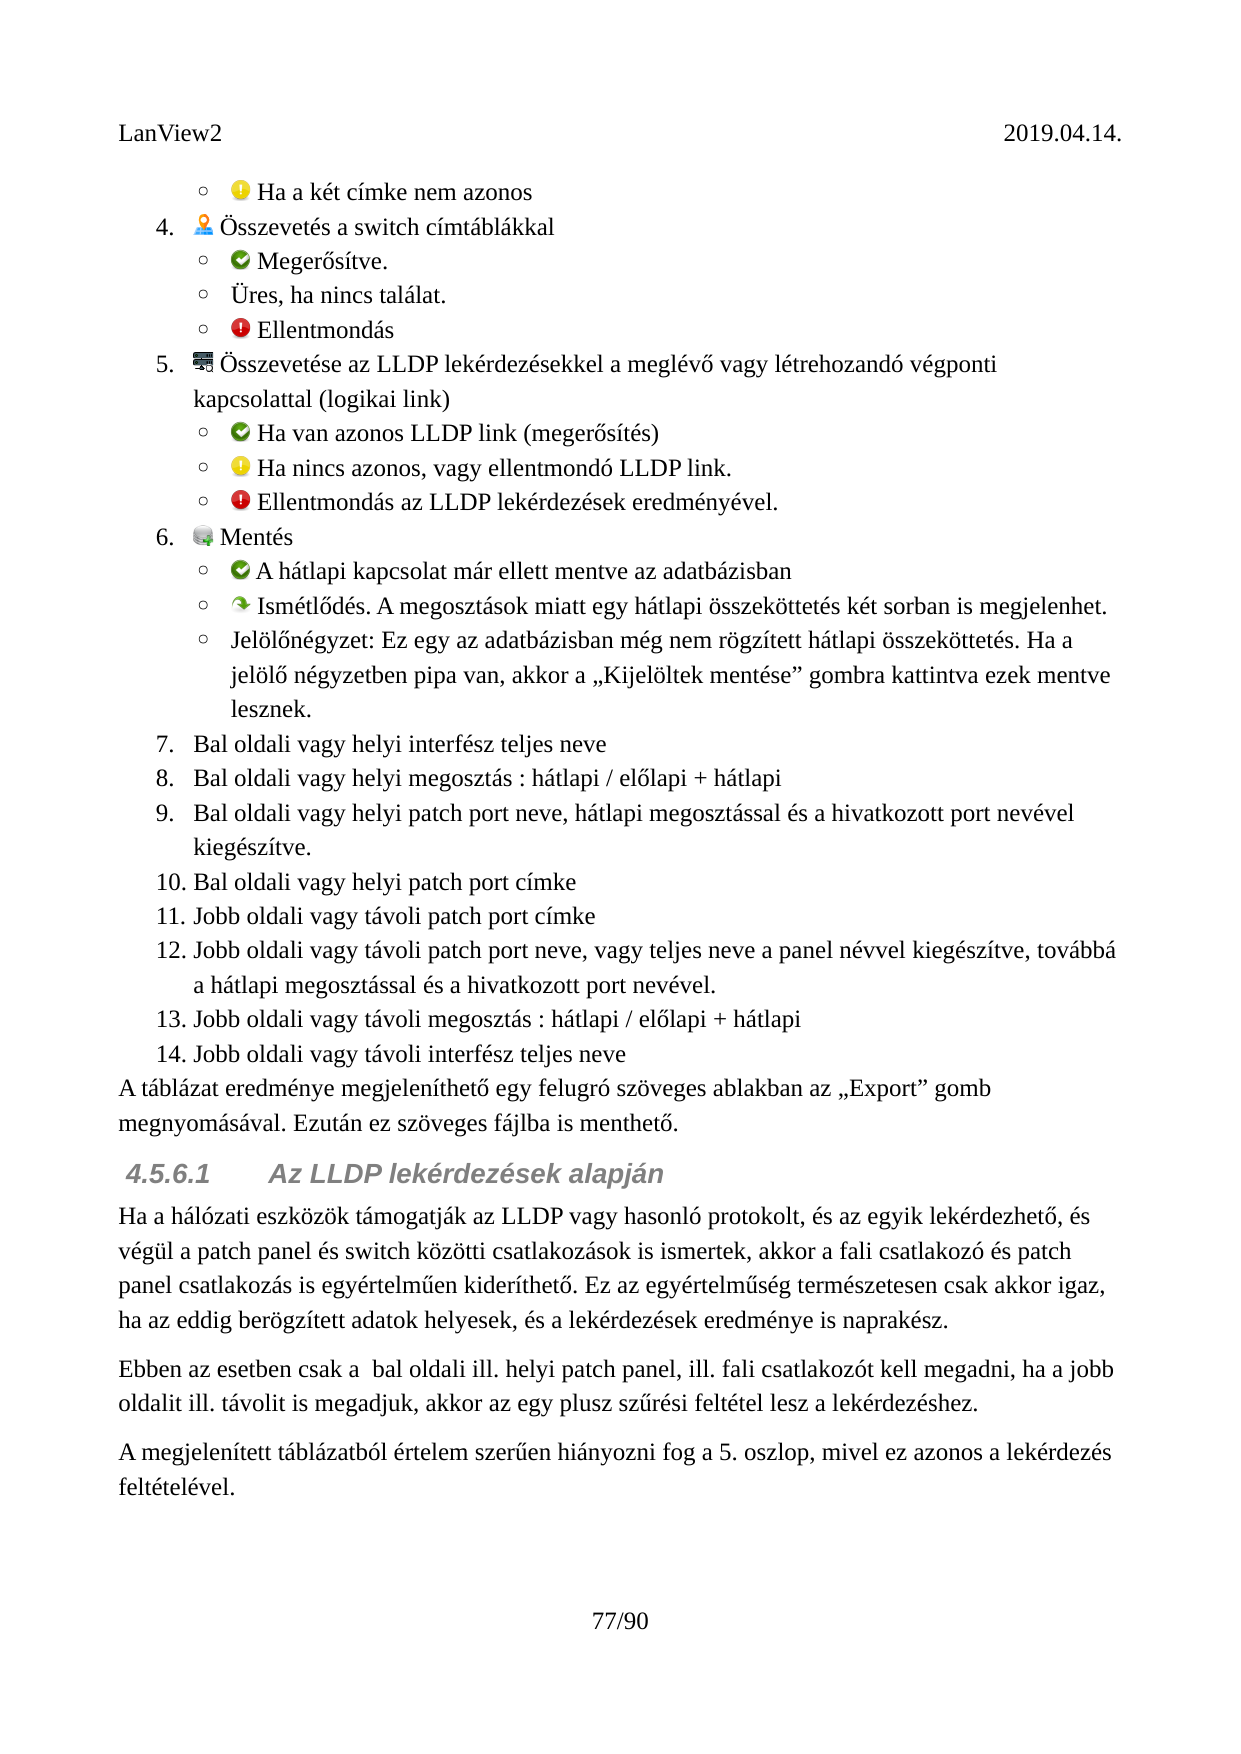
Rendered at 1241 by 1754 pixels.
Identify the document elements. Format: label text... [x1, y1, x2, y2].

list Ellentmondás [193, 315, 1122, 344]
list Bal oldali vagy helyi megosztás : hátlapi / előlapi + hátlapi [156, 763, 1122, 792]
list Jobb oldali vagy távoli patch port címke [156, 901, 1122, 930]
picture [230, 318, 251, 339]
list A hátlapi kapcsolat már ellett mentve az adatbázisban [193, 556, 1122, 585]
picture [230, 456, 251, 477]
picture [193, 214, 214, 235]
list Jobb oldali vagy távoli interfész teljes neve [156, 1039, 1122, 1068]
list Jobb oldali vagy távoli megosztás : hátlapi / előlapi + hátlapi [156, 1004, 1122, 1033]
text Ha a hálózati eszközök támogatják az LLDP vagy hasonló protokolt, és az egyik lekérdezhető, és végül a patch panel és switch közötti csatlakozások is ismertek, akkor a fali csatlakozó és patch panel csatlakozás is egyértelműen kideríthető. Ez az egyértelműség természetesen csak akkor igaz, ha az eddig berögzített adatok helyesek, és a lekérdezések eredménye is naprakész. [118, 1201, 1122, 1334]
list Ismétlődés. A megosztások miatt egy hátlapi összeköttetés két sorban is megjelenhet. [193, 591, 1122, 619]
list Ha nincs azonos, vagy ellentmondó LLDP link. [193, 453, 1122, 482]
list Bal oldali vagy helyi patch port címke [156, 867, 1122, 895]
list Jelölőnégyzet: Ez egy az adatbázisban még nem rögzített hátlapi összeköttetés. Ha a jelölő négyzetben pipa van, akkor a „Kijelöltek mentése” gombra kattintva ezek mentve lesznek. [193, 625, 1122, 723]
picture [230, 594, 251, 615]
list Jobb oldali vagy távoli patch port neve, vagy teljes neve a panel névvel kiegészítve, továbbá a hátlapi megosztással és a hivatkozott port nevével. [156, 936, 1122, 999]
list Ha a két címke nem azonos [193, 177, 1122, 206]
list Bal oldali vagy helyi interfész teljes neve [156, 729, 1122, 757]
list Ha van azonos LLDP link (megerősítés) [193, 418, 1122, 447]
picture [230, 180, 251, 201]
picture [230, 490, 251, 511]
text A megjelenített táblázatból értelem szerűen hiányozni fog a 5. oszlop, mivel ez azonos a lekérdezés feltételével. [118, 1437, 1122, 1501]
picture [230, 421, 251, 442]
text Ebben az esetben csak a bal oldali ill. helyi patch panel, ill. fali csatlakozót kell megadni, ha a jobb oldalit ill. távolit is megadjuk, akkor az egy plusz szűrési feltétel lesz a lekérdezéshez. [118, 1354, 1122, 1417]
picture [230, 249, 251, 270]
list Mentés [156, 522, 1122, 551]
picture [230, 559, 251, 580]
text A táblázat eredménye megjeleníthető egy felugró szöveges ablakban az „Export” gomb megnyomásával. Ezután ez szöveges fájlba is menthető. [118, 1073, 1122, 1137]
picture [193, 352, 214, 373]
list Megerősítve. [193, 246, 1122, 275]
list Üres, ha nincs találat. [193, 281, 1122, 309]
list Ellentmondás az LLDP lekérdezések eredményével. [193, 487, 1122, 516]
list Összevetés a switch címtáblákkal [156, 212, 1122, 240]
subtitle Az LLDP lekérdezések alapján [118, 1157, 1122, 1189]
list Bal oldali vagy helyi patch port neve, hátlapi megosztással és a hivatkozott port nevével kiegészítve. [156, 798, 1122, 861]
picture [193, 525, 214, 546]
list Összevetése az LLDP lekérdezésekkel a meglévő vagy létrehozandó végponti kapcsolattal (logikai link) [156, 349, 1122, 413]
